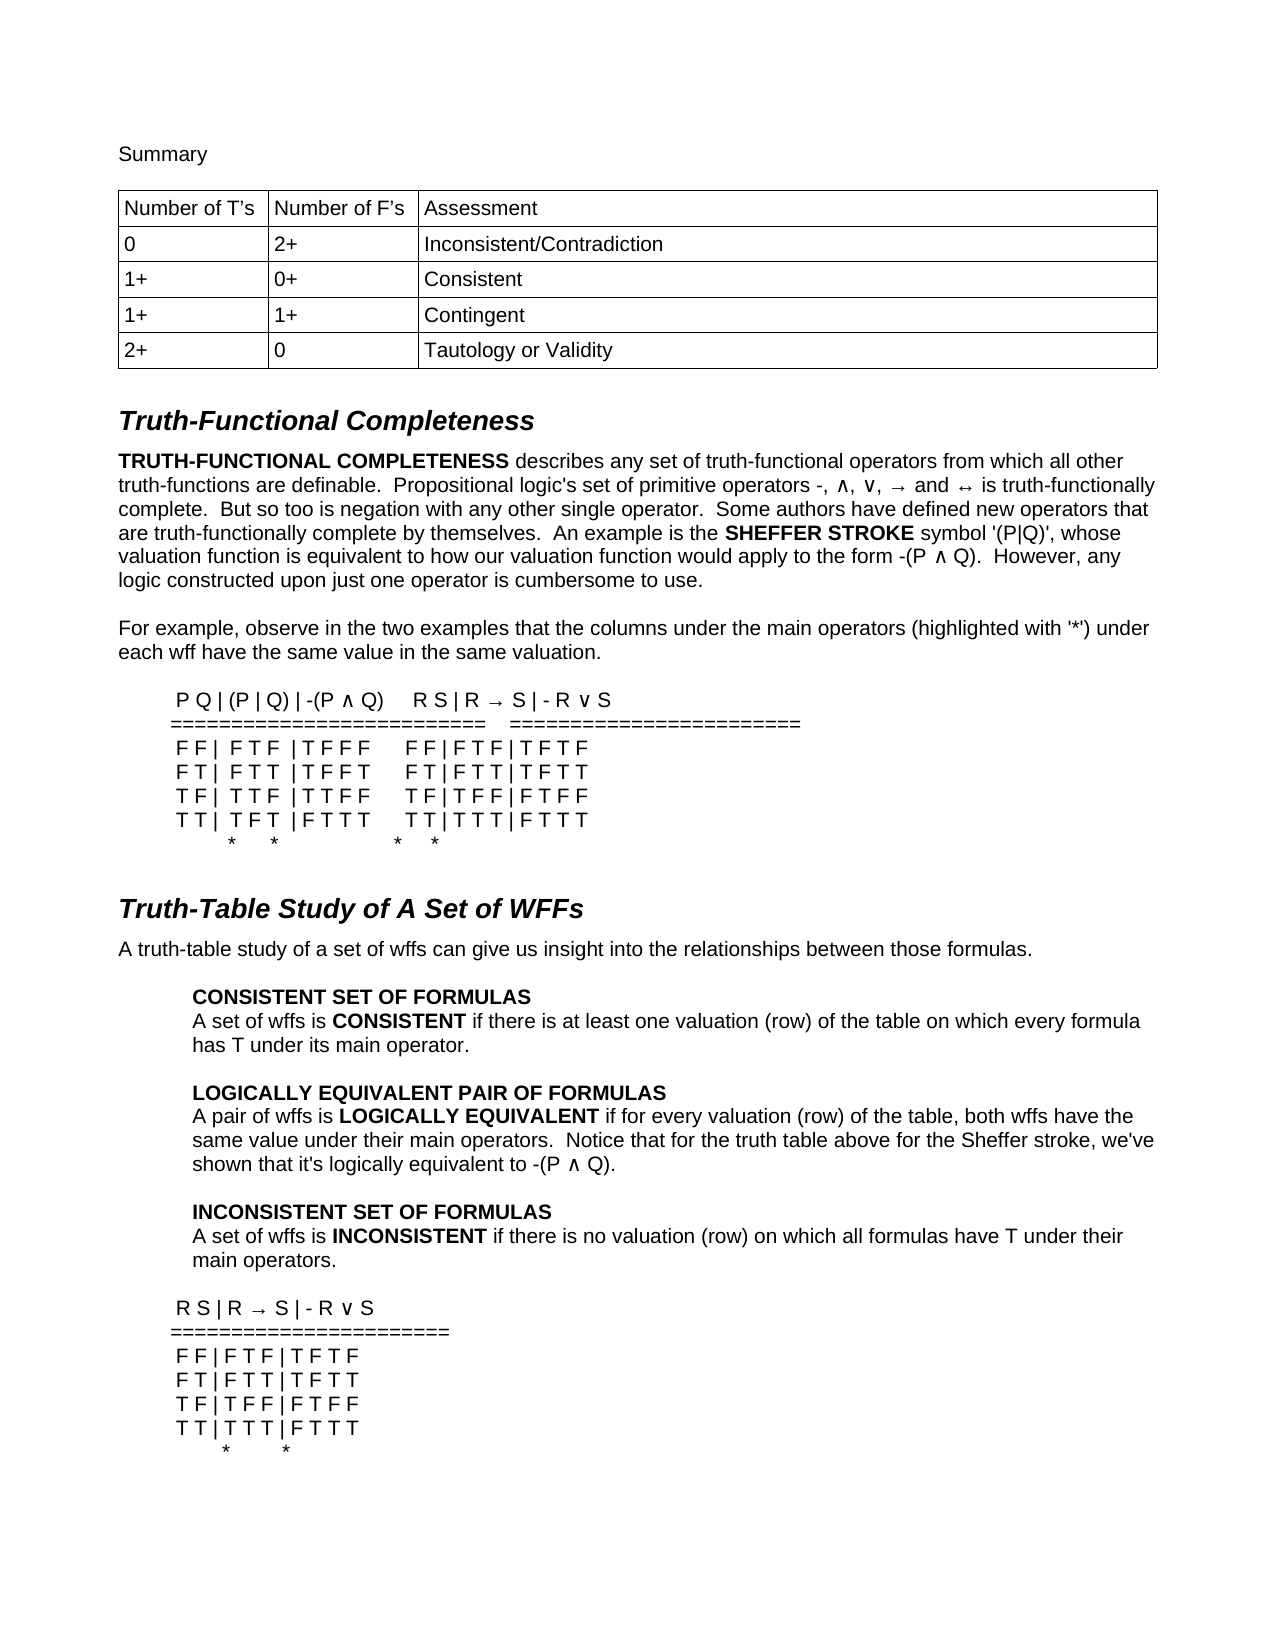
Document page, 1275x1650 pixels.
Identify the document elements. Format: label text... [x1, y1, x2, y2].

table_cell Inconsistent/Contradiction [419, 227, 1157, 261]
table_cell 1+ [119, 262, 268, 297]
text A truth-table study of a set of wffs can give us insight into the relationships between those formulas. [118, 937, 1157, 961]
text ========================== ======================== [118, 712, 1157, 736]
table_cell 0+ [269, 262, 418, 297]
table_cell 0 [119, 227, 268, 261]
text T F | T F F | F T F F [118, 1392, 1157, 1416]
table_cell Consistent [419, 262, 1157, 297]
table_cell 2+ [269, 227, 418, 261]
text F T | F T T | T F T T [118, 1368, 1157, 1392]
table_cell 1+ [119, 298, 268, 332]
text CONSISTENT SET OF FORMULAS [192, 984, 1157, 1008]
text F F | F T F | T F F F F F | F T F | T F T F [118, 736, 1157, 760]
text T T | T F T | F T T T T T | T T T | F T T T [118, 808, 1157, 832]
text T F | T T F | T T F F T F | T F F | F T F F [118, 784, 1157, 808]
text P Q | (P | Q) | -(P ∧ Q) R S | R → S | - R ∨ S [118, 688, 1157, 712]
table_header Number of F’s [269, 191, 418, 226]
text INCONSISTENT SET OF FORMULAS [192, 1200, 1157, 1224]
table_cell Contingent [419, 298, 1157, 332]
subtitle Truth-Functional Completeness [118, 404, 1157, 436]
table_cell 2+ [119, 333, 268, 368]
text A set of wffs is CONSISTENT if there is at least one valuation (row) of the table on which every formula has T under its main operator. [192, 1008, 1157, 1056]
text ======================= [118, 1320, 1157, 1344]
text For example, observe in the two examples that the columns under the main operators (highlighted with '*') under each wff have the same value in the same valuation. [118, 616, 1157, 664]
text A set of wffs is INCONSISTENT if there is no valuation (row) on which all formulas have T under their main operators. [192, 1224, 1157, 1272]
subtitle Truth-Table Study of A Set of WFFs [118, 892, 1157, 924]
text F T | F T T | T F F T F T | F T T | T F T T [118, 760, 1157, 784]
text A pair of wffs is LOGICALLY EQUIVALENT if for every valuation (row) of the table, both wffs have the same value under their main operators. Notice that for the truth table above for the Sheffer stroke, we've shown that it's logically equivalent to -(P ∧ Q). [192, 1104, 1157, 1176]
table_cell 1+ [269, 298, 418, 332]
text TRUTH-FUNCTIONAL COMPLETENESS describes any set of truth-functional operators from which all other truth-functions are definable. Propositional logic's set of primitive operators -, ∧, ∨, → and ↔ is truth-functionally complete. But so too is negation with any other single operator. Some authors have defined new operators that are truth-functionally complete by themselves. An example is the SHEFFER STROKE symbol '(P|Q)', whose valuation function is equivalent to how our valuation function would apply to the form -(P ∧ Q). However, any logic constructed upon just one operator is cumbersome to use. [118, 448, 1157, 592]
table_cell Tautology or Validity [419, 333, 1157, 368]
table_header Number of T’s [119, 191, 268, 226]
text * * * * [118, 832, 1157, 856]
table_cell 0 [269, 333, 418, 368]
table_header Assessment [419, 191, 1157, 226]
text R S | R → S | - R ∨ S [118, 1296, 1157, 1320]
text Summary [118, 142, 1157, 166]
text T T | T T T | F T T T [118, 1416, 1157, 1440]
text F F | F T F | T F T F [118, 1344, 1157, 1368]
text * * [118, 1440, 1157, 1464]
text LOGICALLY EQUIVALENT PAIR OF FORMULAS [192, 1080, 1157, 1104]
